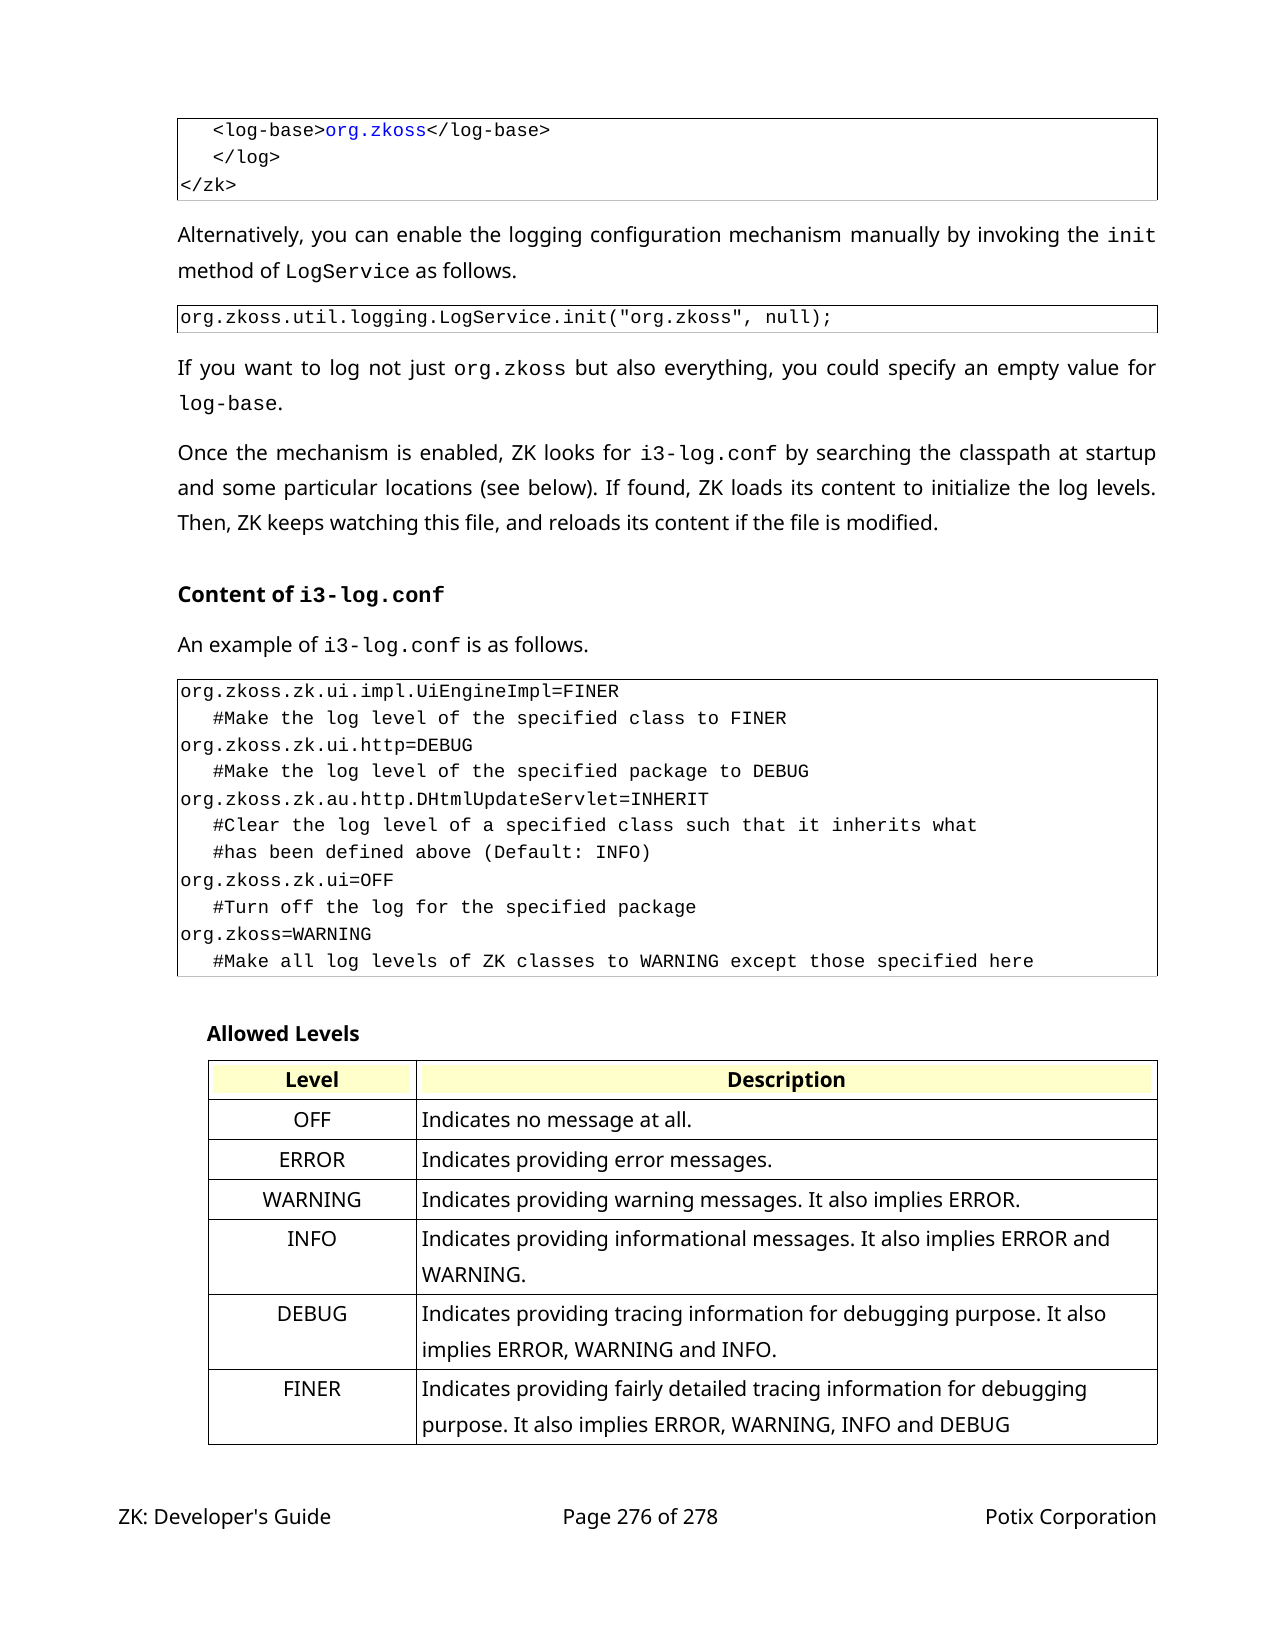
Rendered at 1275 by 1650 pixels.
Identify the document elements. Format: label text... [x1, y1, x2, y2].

table_cell Indicates providing tracing information for debugging purpose. It also implies ERROR, WARNING and INFO. [417, 1295, 1157, 1369]
table_cell Indicates providing informational messages. It also implies ERROR and WARNING. [417, 1220, 1157, 1294]
text Alternatively, you can enable the logging configuration mechanism manually by invoking the init method of LogService as follows. [177, 220, 1157, 284]
table_cell ERROR [209, 1140, 416, 1179]
table_cell INFO [209, 1220, 416, 1294]
text #Turn off the log for the specified package [178, 895, 1157, 919]
text #has been defined above (Default: INFO) [178, 840, 1157, 864]
text </log> [178, 145, 1157, 169]
table_cell Indicates providing warning messages. It also implies ERROR. [417, 1180, 1157, 1219]
text org.zkoss.util.logging.LogService.init("org.zkoss", null); [178, 306, 1157, 332]
table_cell DEBUG [209, 1295, 416, 1369]
text org.zkoss.zk.au.http.DHtmlUpdateServlet=INHERIT #Clear the log level of a specified class such that it inherits what [178, 787, 1157, 837]
text #Make the log level of the specified class to FINER org.zkoss.zk.ui.http=DEBUG #Make the log level of the specified package to DEBUG [178, 706, 1157, 784]
table_cell Indicates providing error messages. [417, 1140, 1157, 1179]
text <log-base>org.zkoss</log-base> [178, 119, 1157, 142]
text An example of i3-log.conf is as follows. [177, 630, 1157, 658]
text #Make all log levels of ZK classes to WARNING except those specified here [178, 949, 1157, 976]
subtitle Allowed Levels [207, 1019, 1157, 1047]
text If you want to log not just org.zkoss but also everything, you could specify an empty value for log-base. [177, 353, 1157, 417]
table_header Level [209, 1061, 416, 1099]
table_cell Indicates providing fairly detailed tracing information for debugging purpose. It also implies ERROR, WARNING, INFO and DEBUG [417, 1370, 1157, 1444]
text Once the mechanism is enabled, ZK looks for i3-log.conf by searching the classpath at startup and some particular locations (see below). If found, ZK loads its content to initialize the log levels. Then, ZK keeps watching this file, and reloads its content if the file is modified. [177, 438, 1157, 537]
table_cell Indicates no message at all. [417, 1100, 1157, 1139]
text org.zkoss=WARNING [178, 922, 1157, 946]
table_header Description [417, 1061, 1157, 1099]
text </zk> [178, 172, 1157, 200]
text org.zkoss.zk.ui=OFF [178, 867, 1157, 892]
table_cell FINER [209, 1370, 416, 1444]
table_cell WARNING [209, 1180, 416, 1219]
table_cell OFF [209, 1100, 416, 1139]
subtitle Content of i3-log.conf [177, 579, 1157, 609]
text org.zkoss.zk.ui.impl.UiEngineImpl=FINER [178, 680, 1157, 703]
